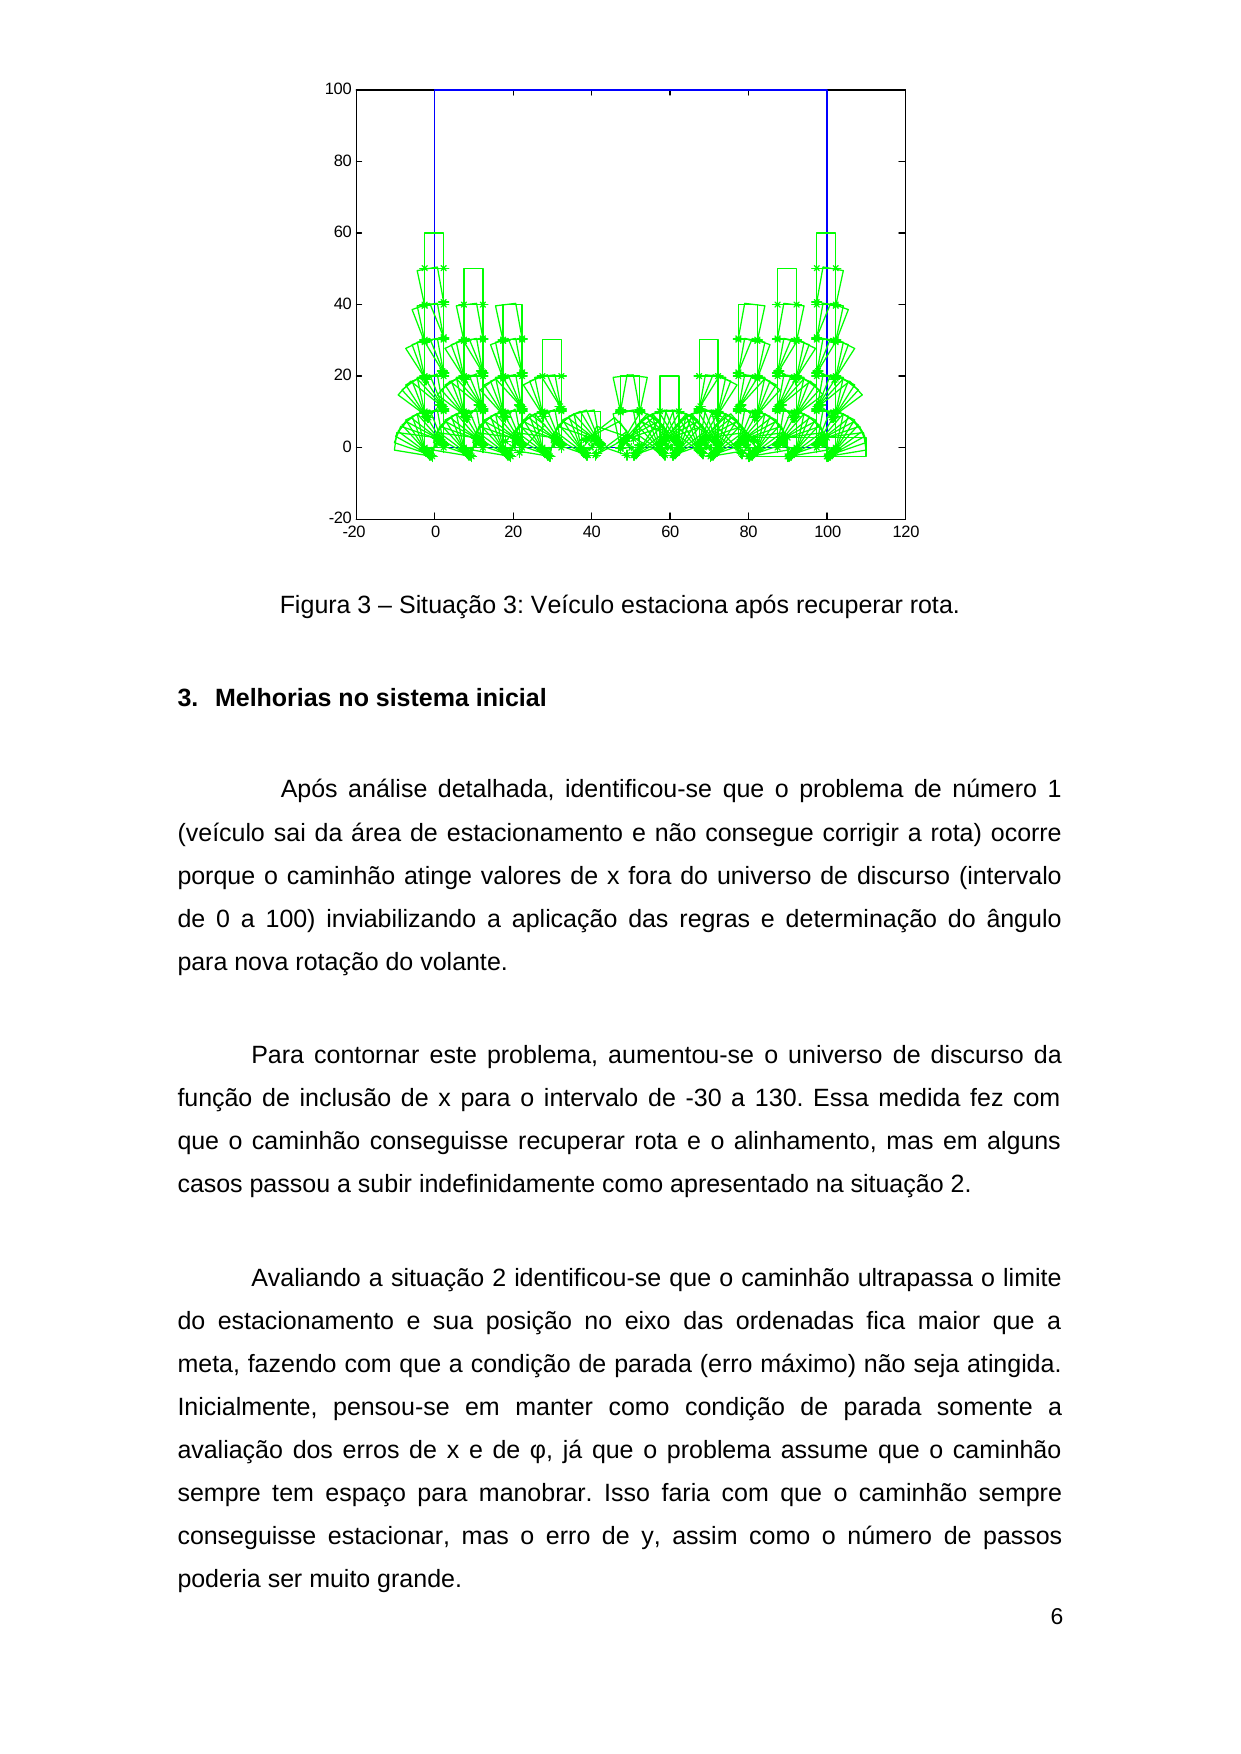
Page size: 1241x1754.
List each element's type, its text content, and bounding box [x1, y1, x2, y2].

list Melhorias no sistema inicial [177, 683, 1063, 712]
text Figura 3 – Situação 3: Veículo estaciona após recuperar rota. [177, 590, 1063, 619]
text Após análise detalhada, identificou-se que o problema de número 1 (veículo sai da área de estacionamento e não consegue corrigir a rota) ocorre porque o caminhão atinge valores de x fora do universo de discurso (intervalo de 0 a 100) inviabilizando a aplicação das regras e determinação do ângulo para nova rotação do volante. [177, 774, 1063, 976]
text Para contornar este problema, aumentou-se o universo de discurso da função de inclusão de x para o intervalo de -30 a 130. Essa medida fez com que o caminhão conseguisse recuperar rota e o alinhamento, mas em alguns casos passou a subir indefinidamente como apresentado na situação 2. [177, 1040, 1063, 1198]
text Avaliando a situação 2 identificou-se que o caminhão ultrapassa o limite do estacionamento e sua posição no eixo das ordenadas fica maior que a meta, fazendo com que a condição de parada (erro máximo) não seja atingida. Inicialmente, pensou-se em manter como condição de parada somente a avaliação dos erros de x e de φ, já que o problema assume que o caminhão sempre tem espaço para manobrar. Isso faria com que o caminhão sempre conseguisse estacionar, mas o erro de y, assim como o número de passos poderia ser muito grande. [177, 1262, 1063, 1593]
